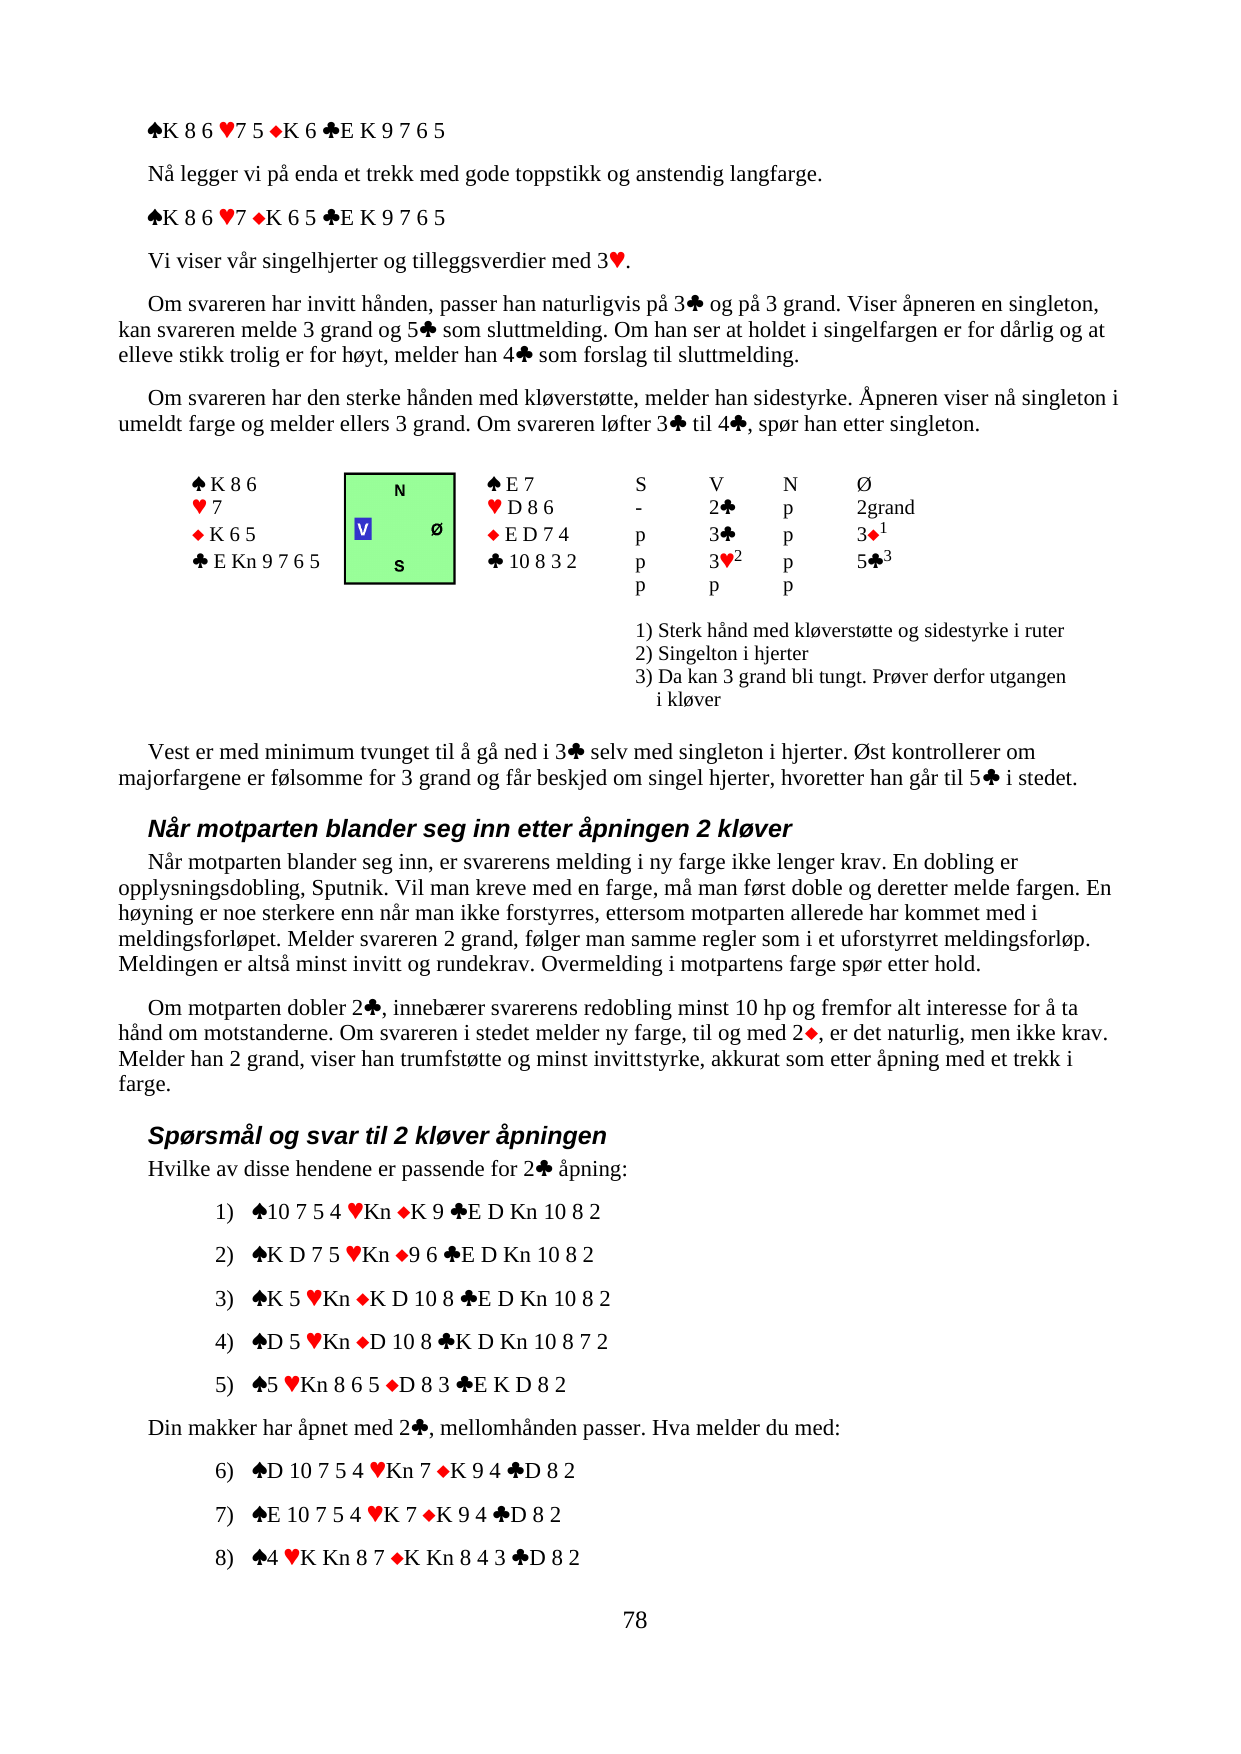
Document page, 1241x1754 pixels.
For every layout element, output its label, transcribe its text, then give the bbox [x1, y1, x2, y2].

text ªK 8 6 ©7 5 ¨K 6 §E K 9 7 6 5 [118, 118, 1122, 144]
text Hvilke av disse hendene er passende for 2§ åpning: [118, 1156, 1122, 1181]
list ªK D 7 5 ©Kn ¨9 6 §E D Kn 10 8 2 [185, 1242, 1122, 1268]
text ª K 8 6 ª E 7 S V N Ø © 7 © D 8 6 - 2§ p 2grand ¨ K 6 5 ¨ E D 7 4 p 3§ p 3¨1 § E Kn 9 7 6 5 § 10 8 3 2 p 3©2 p 5§3 p p p [118, 454, 1122, 619]
list ªD 5 ©Kn ¨D 10 8 §K D Kn 10 8 7 2 [185, 1329, 1122, 1354]
list ª4 ©K Kn 8 7 ¨K Kn 8 4 3 §D 8 2 [185, 1545, 1122, 1570]
list ªE 10 7 5 4 ©K 7 ¨K 9 4 §D 8 2 [185, 1502, 1122, 1527]
text Om motparten dobler 2§, innebærer svarerens redobling minst 10 hp og fremfor alt interesse for å ta hånd om motstanderne. Om svareren i stedet melder ny farge, til og med 2¨, er det naturlig, men ikke krav. Melder han 2 grand, viser han trumfstøtte og minst invitt­styrke, akkurat som etter åpning med et trekk i farge. [118, 994, 1122, 1097]
list ª10 7 5 4 ©Kn ¨K 9 §E D Kn 10 8 2 [185, 1199, 1122, 1224]
text Om svareren har den sterke hånden med kløverstøtte, melder han sidestyrke. Åpneren viser nå singleton i umeldt farge og melder ellers 3 grand. Om svareren løfter 3§ til 4§, spør han etter singleton. [118, 385, 1122, 436]
text 1) Sterk hånd med kløverstøtte og sidestyrke i ruter 2) Singelton i hjerter 3) Da kan 3 grand bli tungt. Prøver derfor utgangen i kløver [118, 619, 1122, 711]
text Din makker har åpnet med 2§, mellomhånden passer. Hva melder du med: [118, 1415, 1122, 1441]
text ªK 8 6 ©7 ¨K 6 5 §E K 9 7 6 5 [118, 204, 1122, 230]
text Nå legger vi på enda et trekk med gode toppstikk og anstendig langfarge. [118, 161, 1122, 187]
text Vi viser vår singelhjerter og tilleggsverdier med 3©. [118, 248, 1122, 273]
subtitle Når motparten blander seg inn etter åpningen 2 kløver [148, 815, 1122, 843]
list ªD 10 7 5 4 ©Kn 7 ¨K 9 4 §D 8 2 [185, 1458, 1122, 1484]
list ªK 5 ©Kn ¨K D 10 8 §E D Kn 10 8 2 [185, 1286, 1122, 1311]
text Når motparten blander seg inn, er svarerens melding i ny farge ikke lenger krav. En dobling er opplysnings­dobling, Sputnik. Vil man kreve med en farge, må man først doble og deretter melde fargen. En høyning er noe sterkere enn når man ikke forstyrres, ettersom motparten allerede har kommet med i meldingsforløpet. Melder svareren 2 grand, følger man samme regler som i et uforstyrret meldingsforløp. Meldingen er altså minst invitt og rundekrav. Overmelding i motpartens farge spør etter hold. [118, 849, 1122, 977]
text Om svareren har invitt hånden, passer han naturligvis på 3§ og på 3 grand. Viser åpneren en singleton, kan svareren melde 3 grand og 5§ som sluttmelding. Om han ser at holdet i singelfargen er for dårlig og at elleve stikk trolig er for høyt, melder han 4§ som forslag til sluttmelding. [118, 291, 1122, 368]
list ª5 ©Kn 8 6 5 ¨D 8 3 §E K D 8 2 [185, 1372, 1122, 1397]
text Vest er med minimum tvunget til å gå ned i 3§ selv med singleton i hjerter. Øst kontrollerer om majorfargene er følsomme for 3 grand og får beskjed om singel hjerter, hvoretter han går til 5§ i stedet. [118, 739, 1122, 790]
subtitle Spørsmål og svar til 2 kløver åpningen [148, 1122, 1122, 1149]
picture [343, 472, 456, 585]
